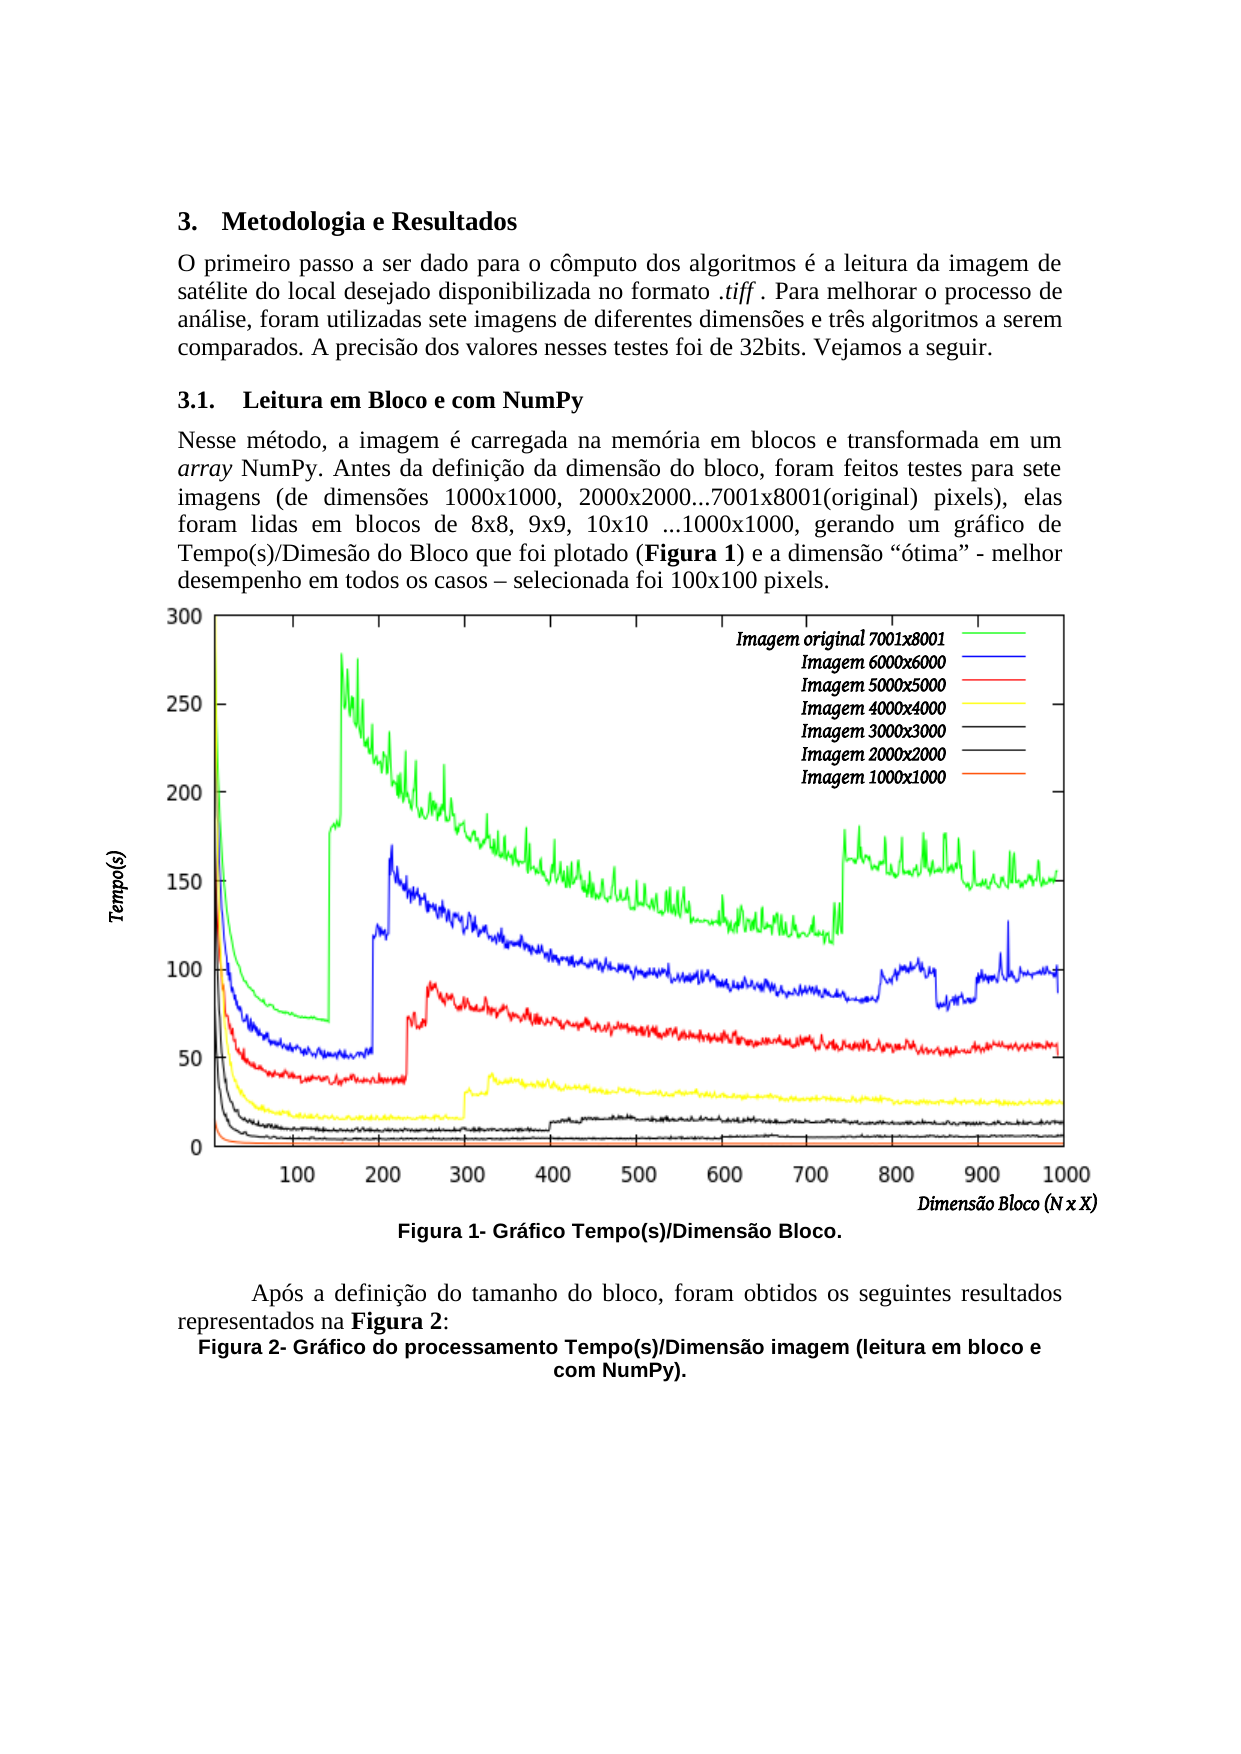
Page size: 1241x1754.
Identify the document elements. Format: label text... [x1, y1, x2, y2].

text Figura 2- Gráfico do processamento Tempo(s)/Dimensão imagem (leitura em bloco e com NumPy). [177, 1335, 1063, 1382]
text Figura 1- Gráfico Tempo(s)/Dimensão Bloco. [177, 1220, 1063, 1243]
title Leitura em Bloco e com NumPy [177, 386, 1063, 414]
title Metodologia e Resultados [177, 207, 1063, 237]
picture [142, 602, 1098, 1192]
text Nesse método, a imagem é carregada na memória em blocos e transformada em um array NumPy. Antes da definição da dimensão do bloco, foram feitos testes para sete imagens (de dimensões 1000x1000, 2000x2000...7001x8001(original) pixels), elas foram lidas em blocos de 8x8, 9x9, 10x10 ...1000x1000, gerando um gráfico de Tempo(s)/Dimesão do Bloco que foi plotado (Figura 1) e a dimensão “ótima” - melhor desempenho em todos os casos – selecionada foi 100x100 pixels. [177, 426, 1063, 594]
text O primeiro passo a ser dado para o cômputo dos algoritmos é a leitura da imagem de satélite do local desejado disponibilizada no formato .tiff . Para melhorar o processo de análise, foram utilizadas sete imagens de diferentes dimensões e três algoritmos a serem comparados. A precisão dos valores nesses testes foi de 32bits. Vejamos a seguir. [177, 249, 1063, 361]
text Após a definição do tamanho do bloco, foram obtidos os seguintes resultados representados na Figura 2: [177, 1279, 1063, 1335]
